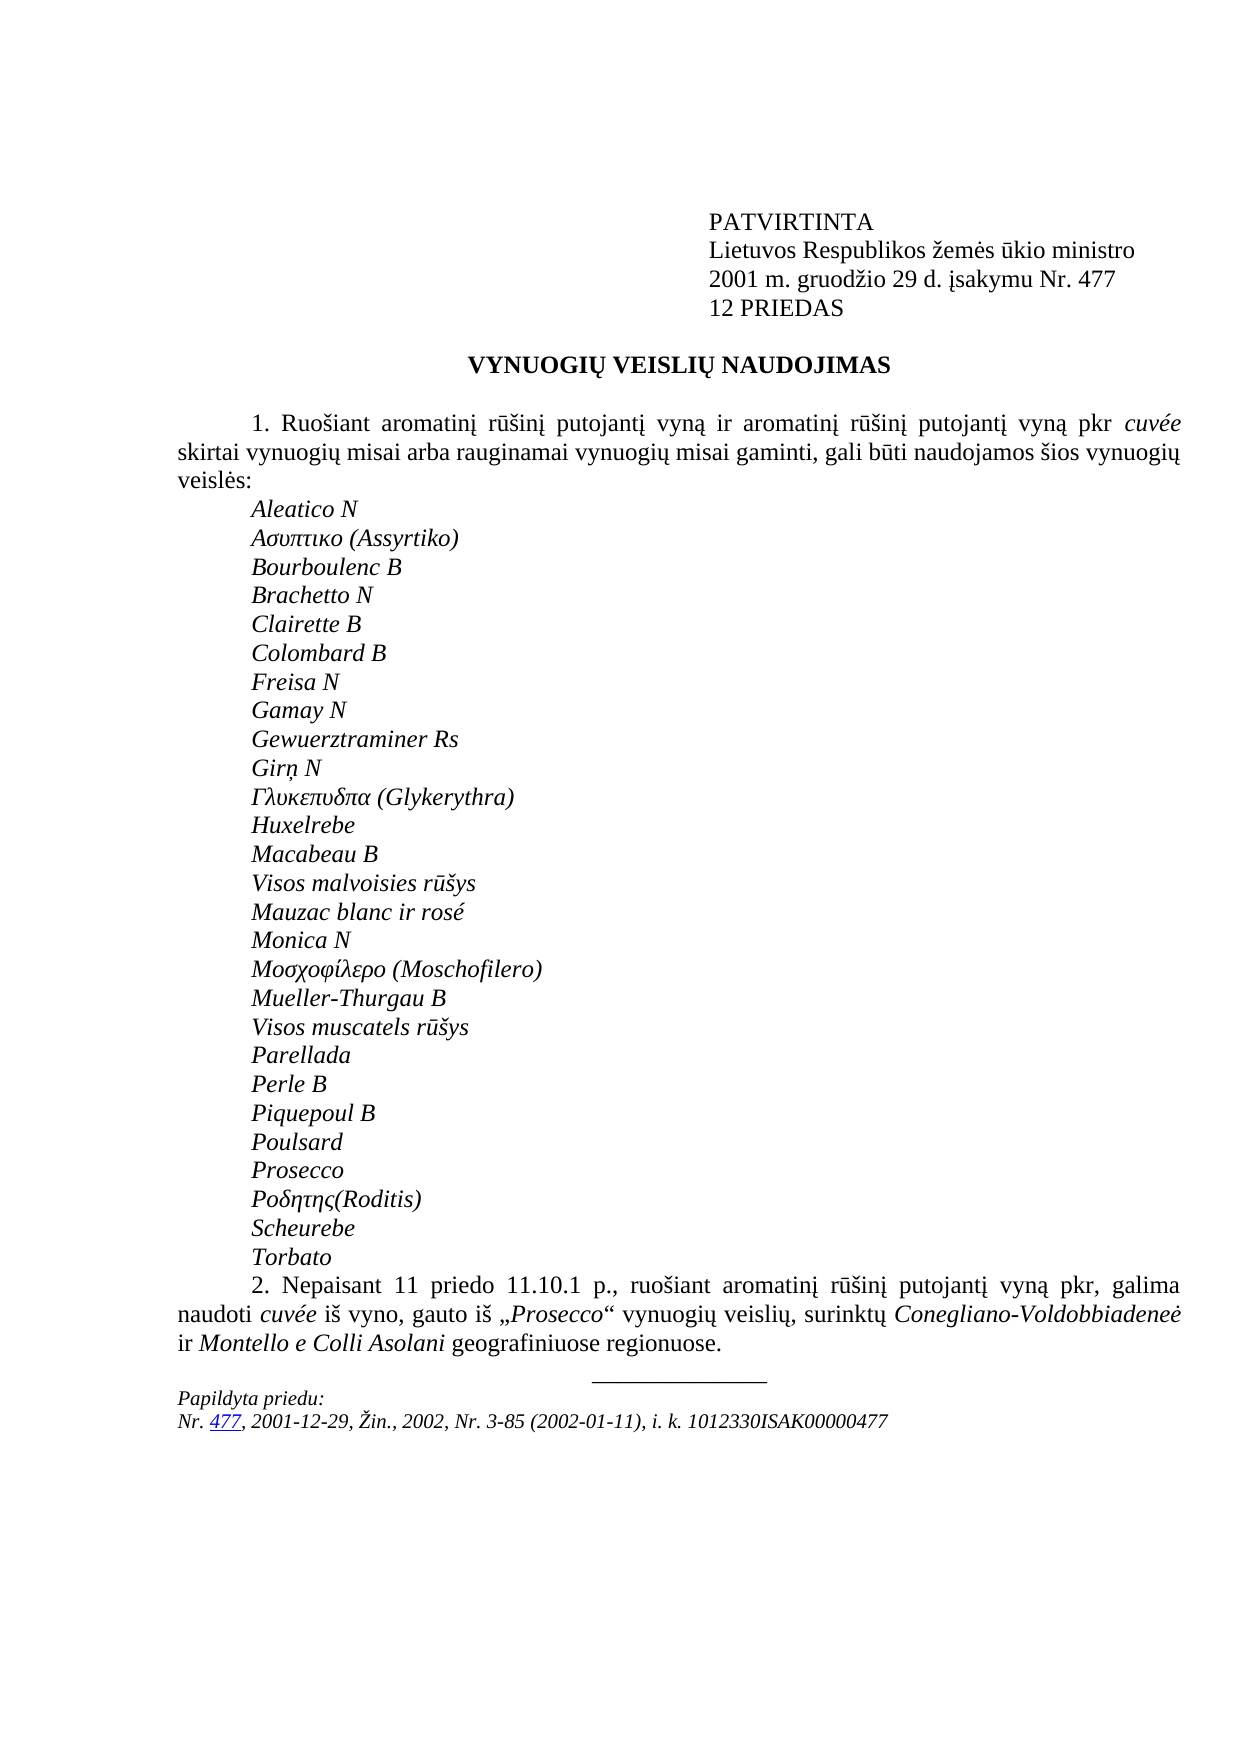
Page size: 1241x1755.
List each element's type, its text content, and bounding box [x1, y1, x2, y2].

text PATVIRTINTA [177, 207, 1181, 235]
text ______________ [177, 1357, 1181, 1385]
text Piquepoul B [177, 1098, 1181, 1127]
text Mauzac blanc ir rosé [177, 897, 1181, 925]
text 12 PRIEDAS [177, 293, 1181, 322]
text Macabeau B [177, 839, 1181, 868]
text 2. Nepaisant 11 priedo 11.10.1 p., ruošiant aromatinį rūšinį putojantį vyną pkr, galima naudoti cuvée iš vyno, gauto iš „Prosecco“ vynuogių veislių, surinktų Conegliano-Voldobbiadeneė ir Montello e Colli Asolani geografiniuose regionuose. [177, 1270, 1181, 1357]
text VYNUOGIŲ VEISLIŲ NAUDOJIMAS [177, 350, 1181, 379]
text Lietuvos Respublikos žemės ūkio ministro [177, 235, 1181, 264]
text Visos malvoisies rūšys [177, 868, 1181, 897]
text Аσυπτικο (Assyrtiko) [177, 523, 1181, 552]
text Papildyta priedu: [177, 1385, 1181, 1409]
text 2001 m. gruodžio 29 d. įsakymu Nr. 477 [177, 264, 1181, 293]
text 1. Ruošiant aromatinį rūšinį putojantį vyną ir aromatinį rūšinį putojantį vyną pkr cuvée skirtai vynuogių misai arba rauginamai vynuogių misai gaminti, gali būti naudojamos šios vynuogių veislės: [177, 408, 1181, 494]
text Parellada [177, 1040, 1181, 1069]
text Poulsard [177, 1127, 1181, 1155]
text Huxelrebe [177, 810, 1181, 839]
text Nr. 477, 2001-12-29, Žin., 2002, Nr. 3-85 (2002-01-11), i. k. 1012330ISAK00000477 [177, 1409, 1181, 1433]
text Gewuerztraminer Rs [177, 724, 1181, 753]
text Torbato [177, 1242, 1181, 1270]
text Mueller-Thurgau B [177, 983, 1181, 1012]
text Colombard B [177, 638, 1181, 667]
text Monica N [177, 925, 1181, 954]
text Γλυκεπυδπα (Glykerythra) [177, 782, 1181, 810]
text Girņ N [177, 753, 1181, 782]
text Gamay N [177, 695, 1181, 724]
text Perle B [177, 1069, 1181, 1098]
text Bourboulenc B [177, 552, 1181, 580]
text Μοσχοφίλερο (Moschofilero) [177, 954, 1181, 983]
text Aleatico N [177, 494, 1181, 523]
text Ροδητης(Roditis) [177, 1184, 1181, 1213]
text Scheurebe [177, 1213, 1181, 1242]
text Clairette B [177, 609, 1181, 638]
text Brachetto N [177, 580, 1181, 609]
text Freisa N [177, 667, 1181, 695]
text Prosecco [177, 1155, 1181, 1184]
text Visos muscatels rūšys [177, 1012, 1181, 1040]
